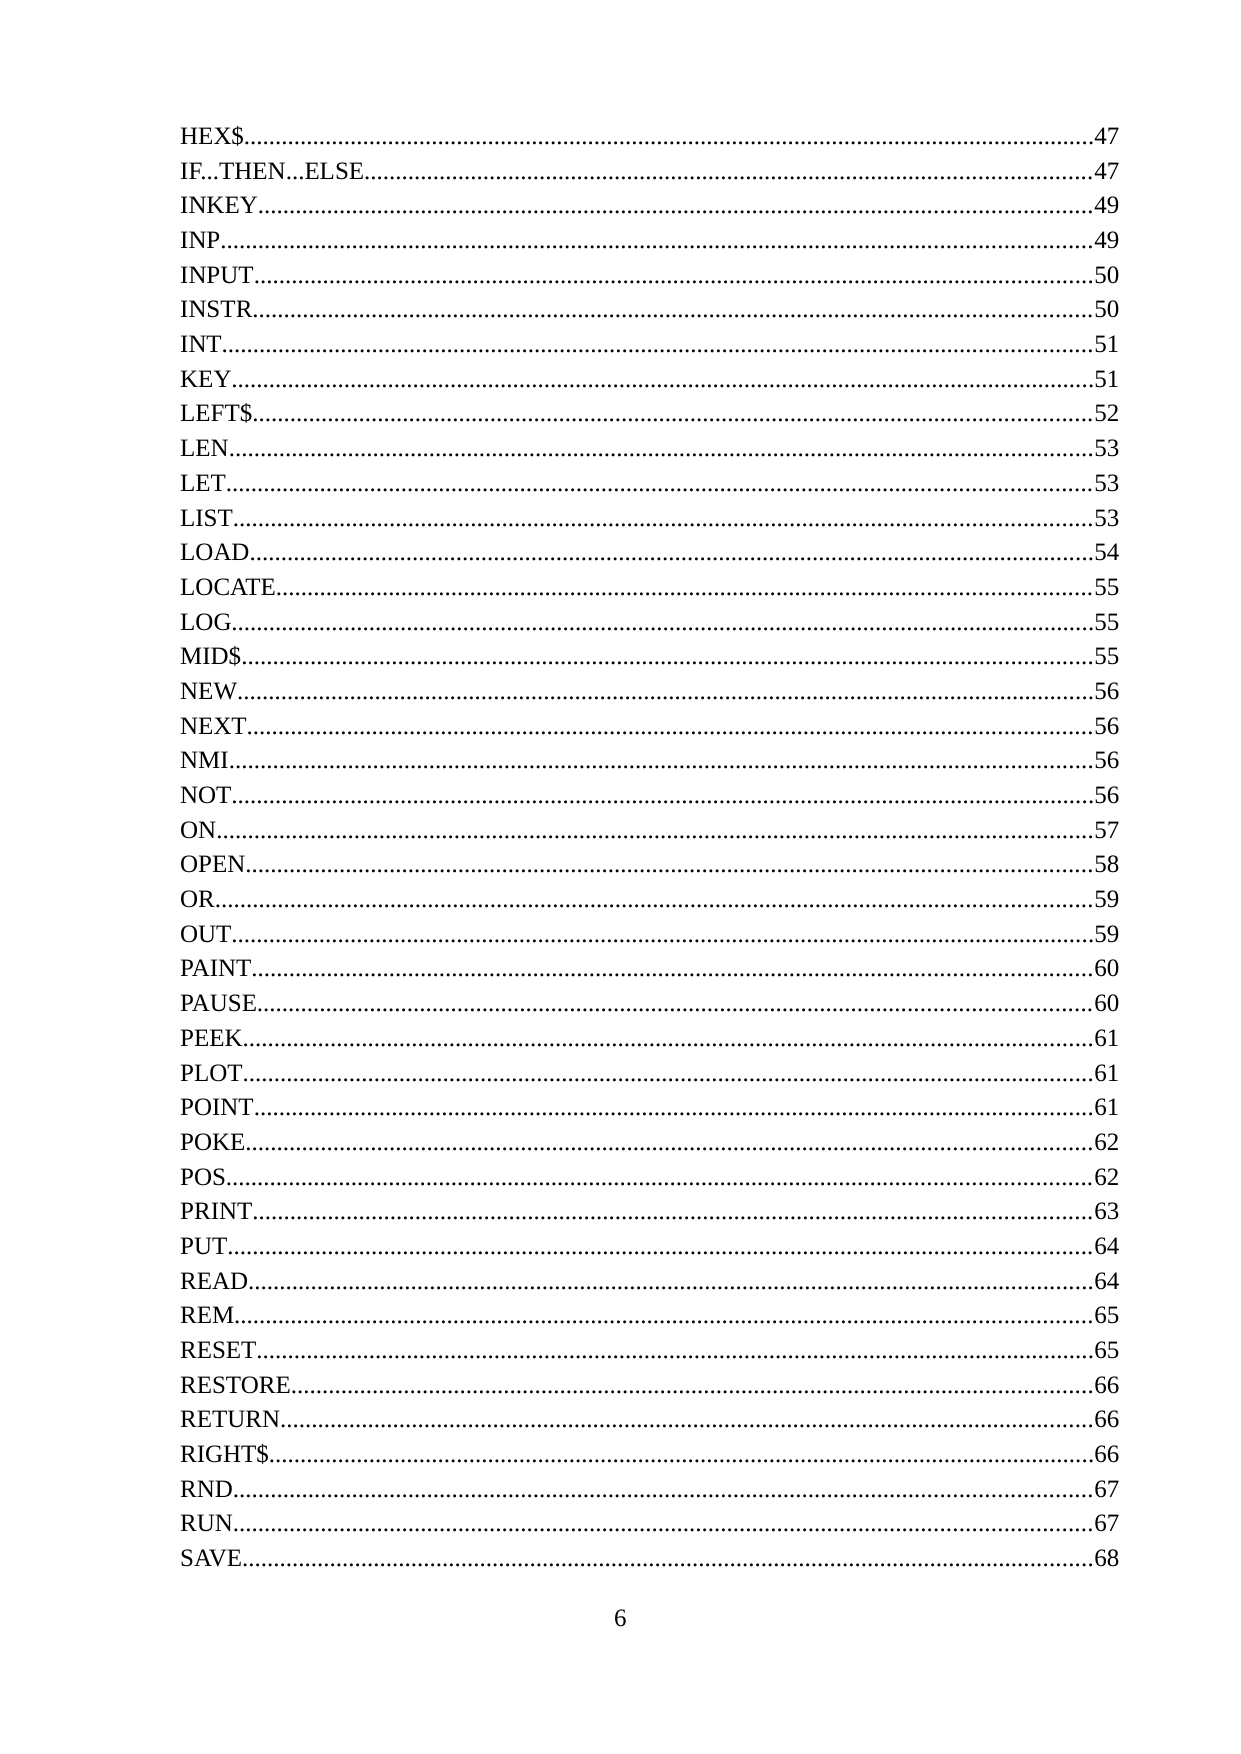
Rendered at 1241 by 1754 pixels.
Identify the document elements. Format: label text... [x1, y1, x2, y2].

text LEN 53 [180, 433, 1119, 462]
text HEX$ 47 [180, 121, 1119, 150]
text PLOT 61 [180, 1058, 1119, 1086]
text INPUT 50 [180, 260, 1119, 288]
text NMI 56 [180, 745, 1119, 774]
text PUT 64 [180, 1231, 1119, 1260]
text POS 62 [180, 1162, 1119, 1190]
text MID$ 55 [180, 641, 1119, 670]
text LET 53 [180, 468, 1119, 497]
text LIST 53 [180, 503, 1119, 531]
text NOT 56 [180, 780, 1119, 809]
text READ 64 [180, 1266, 1119, 1294]
text LOG 55 [180, 607, 1119, 635]
text NEW 56 [180, 676, 1119, 705]
text RIGHT$ 66 [180, 1439, 1119, 1468]
text RND 67 [180, 1474, 1119, 1503]
text INSTR 50 [180, 294, 1119, 323]
text POKE 62 [180, 1127, 1119, 1156]
text NEXT 56 [180, 711, 1119, 739]
text RESET 65 [180, 1335, 1119, 1364]
text PAUSE 60 [180, 988, 1119, 1017]
text PRINT 63 [180, 1196, 1119, 1225]
text RESTORE 66 [180, 1370, 1119, 1398]
text LEFT$ 52 [180, 398, 1119, 427]
text INKEY 49 [180, 190, 1119, 219]
text INT 51 [180, 329, 1119, 358]
text RETURN 66 [180, 1404, 1119, 1433]
text IF...THEN...ELSE 47 [180, 156, 1119, 184]
text RUN 67 [180, 1508, 1119, 1537]
text REM 65 [180, 1300, 1119, 1329]
text OPEN 58 [180, 849, 1119, 878]
text LOCATE 55 [180, 572, 1119, 601]
text LOAD 54 [180, 537, 1119, 566]
text OR 59 [180, 884, 1119, 913]
text SAVE 68 [180, 1543, 1119, 1572]
text ON 57 [180, 815, 1119, 843]
text PEEK 61 [180, 1023, 1119, 1052]
text POINT 61 [180, 1092, 1119, 1121]
text OUT 59 [180, 919, 1119, 948]
text INP 49 [180, 225, 1119, 254]
text KEY 51 [180, 364, 1119, 393]
text PAINT 60 [180, 953, 1119, 982]
